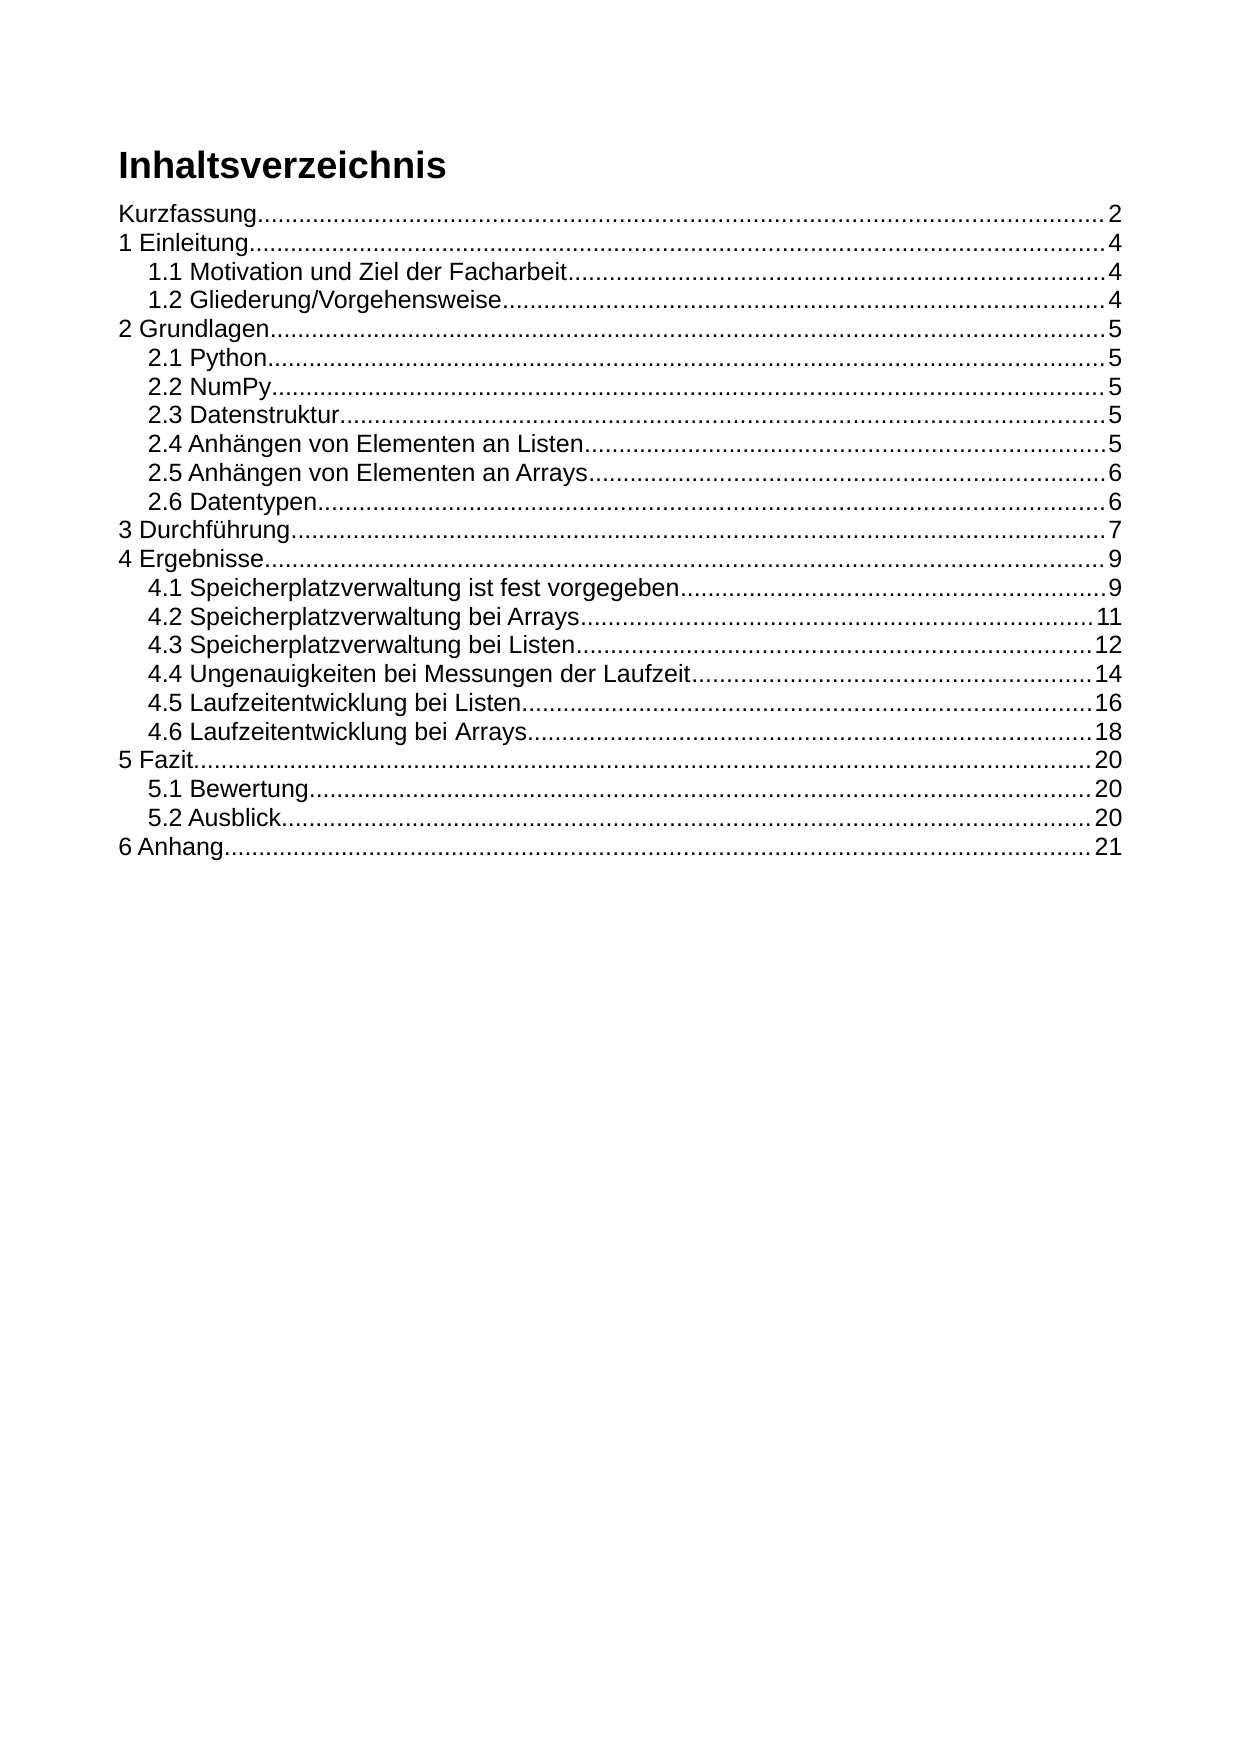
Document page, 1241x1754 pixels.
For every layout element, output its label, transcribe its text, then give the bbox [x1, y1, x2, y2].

text 2.1 Python 5 [148, 343, 1122, 372]
text 4.3 Speicherplatzverwaltung bei Listen 12 [148, 631, 1122, 659]
text 4.1 Speicherplatzverwaltung ist fest vorgegeben 9 [148, 573, 1122, 602]
subtitle Inhaltsverzeichnis [118, 143, 1122, 187]
text 1.1 Motivation und Ziel der Facharbeit 4 [148, 257, 1122, 286]
text 1.2 Gliederung/Vorgehensweise 4 [148, 286, 1122, 314]
text 3 Durchführung 7 [118, 516, 1122, 544]
text 2 Grundlagen 5 [118, 314, 1122, 343]
text 4.4 Ungenauigkeiten bei Messungen der Laufzeit 14 [148, 659, 1122, 688]
text 1 Einleitung 4 [118, 228, 1122, 257]
text 2.5 Anhängen von Elementen an Arrays 6 [148, 458, 1122, 487]
text 2.3 Datenstruktur 5 [148, 401, 1122, 429]
text 4.6 Laufzeitentwicklung bei Arrays 18 [148, 717, 1122, 746]
text 4 Ergebnisse 9 [118, 544, 1122, 573]
text 5.1 Bewertung 20 [148, 774, 1122, 803]
text 2.6 Datentypen 6 [148, 487, 1122, 516]
text Kurzfassung 2 [118, 199, 1122, 228]
text 2.2 NumPy 5 [148, 372, 1122, 401]
text 2.4 Anhängen von Elementen an Listen 5 [148, 429, 1122, 458]
text 5 Fazit 20 [118, 746, 1122, 774]
text 4.2 Speicherplatzverwaltung bei Arrays 11 [148, 602, 1122, 631]
text 4.5 Laufzeitentwicklung bei Listen 16 [148, 688, 1122, 717]
text 5.2 Ausblick 20 [148, 803, 1122, 832]
text 6 Anhang 21 [118, 832, 1122, 861]
